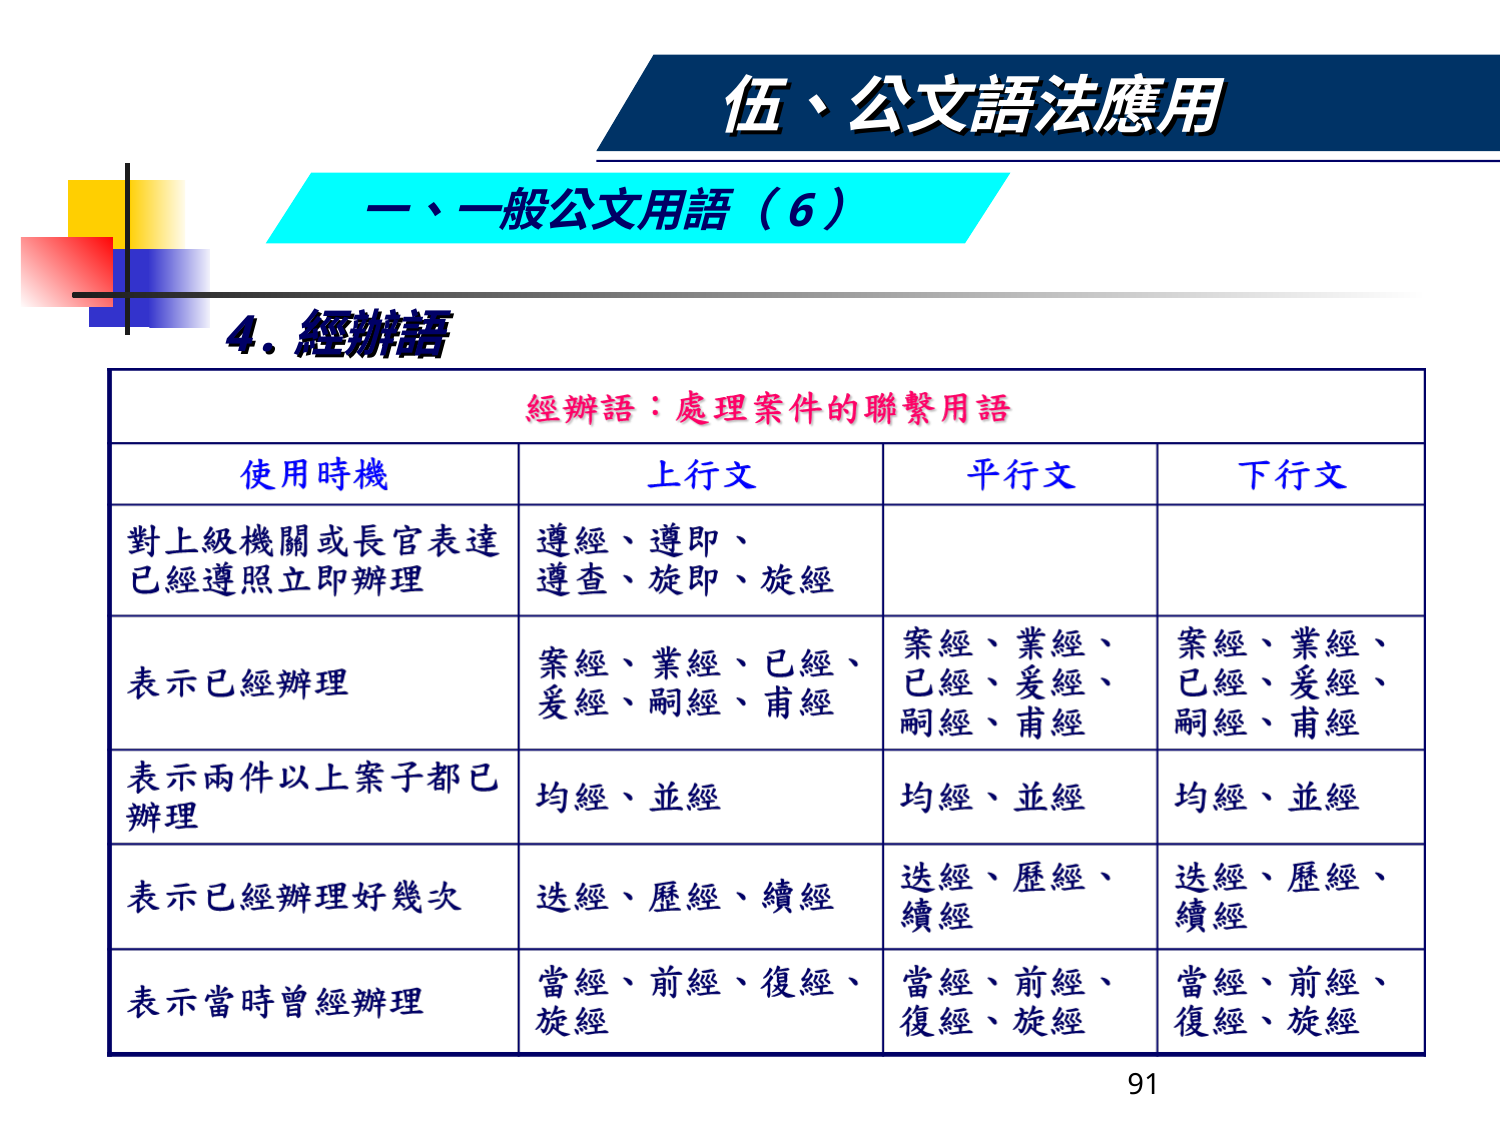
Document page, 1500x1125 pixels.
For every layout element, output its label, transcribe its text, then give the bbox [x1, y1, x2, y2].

text_box 4.經辦語 [207, 294, 571, 369]
text_box 一、一般公文用語（6） [265, 172, 1011, 244]
text_box [1112, 1067, 1426, 1113]
text_box 伍、公文語法應用 [596, 54, 1500, 152]
picture [101, 368, 1426, 1067]
